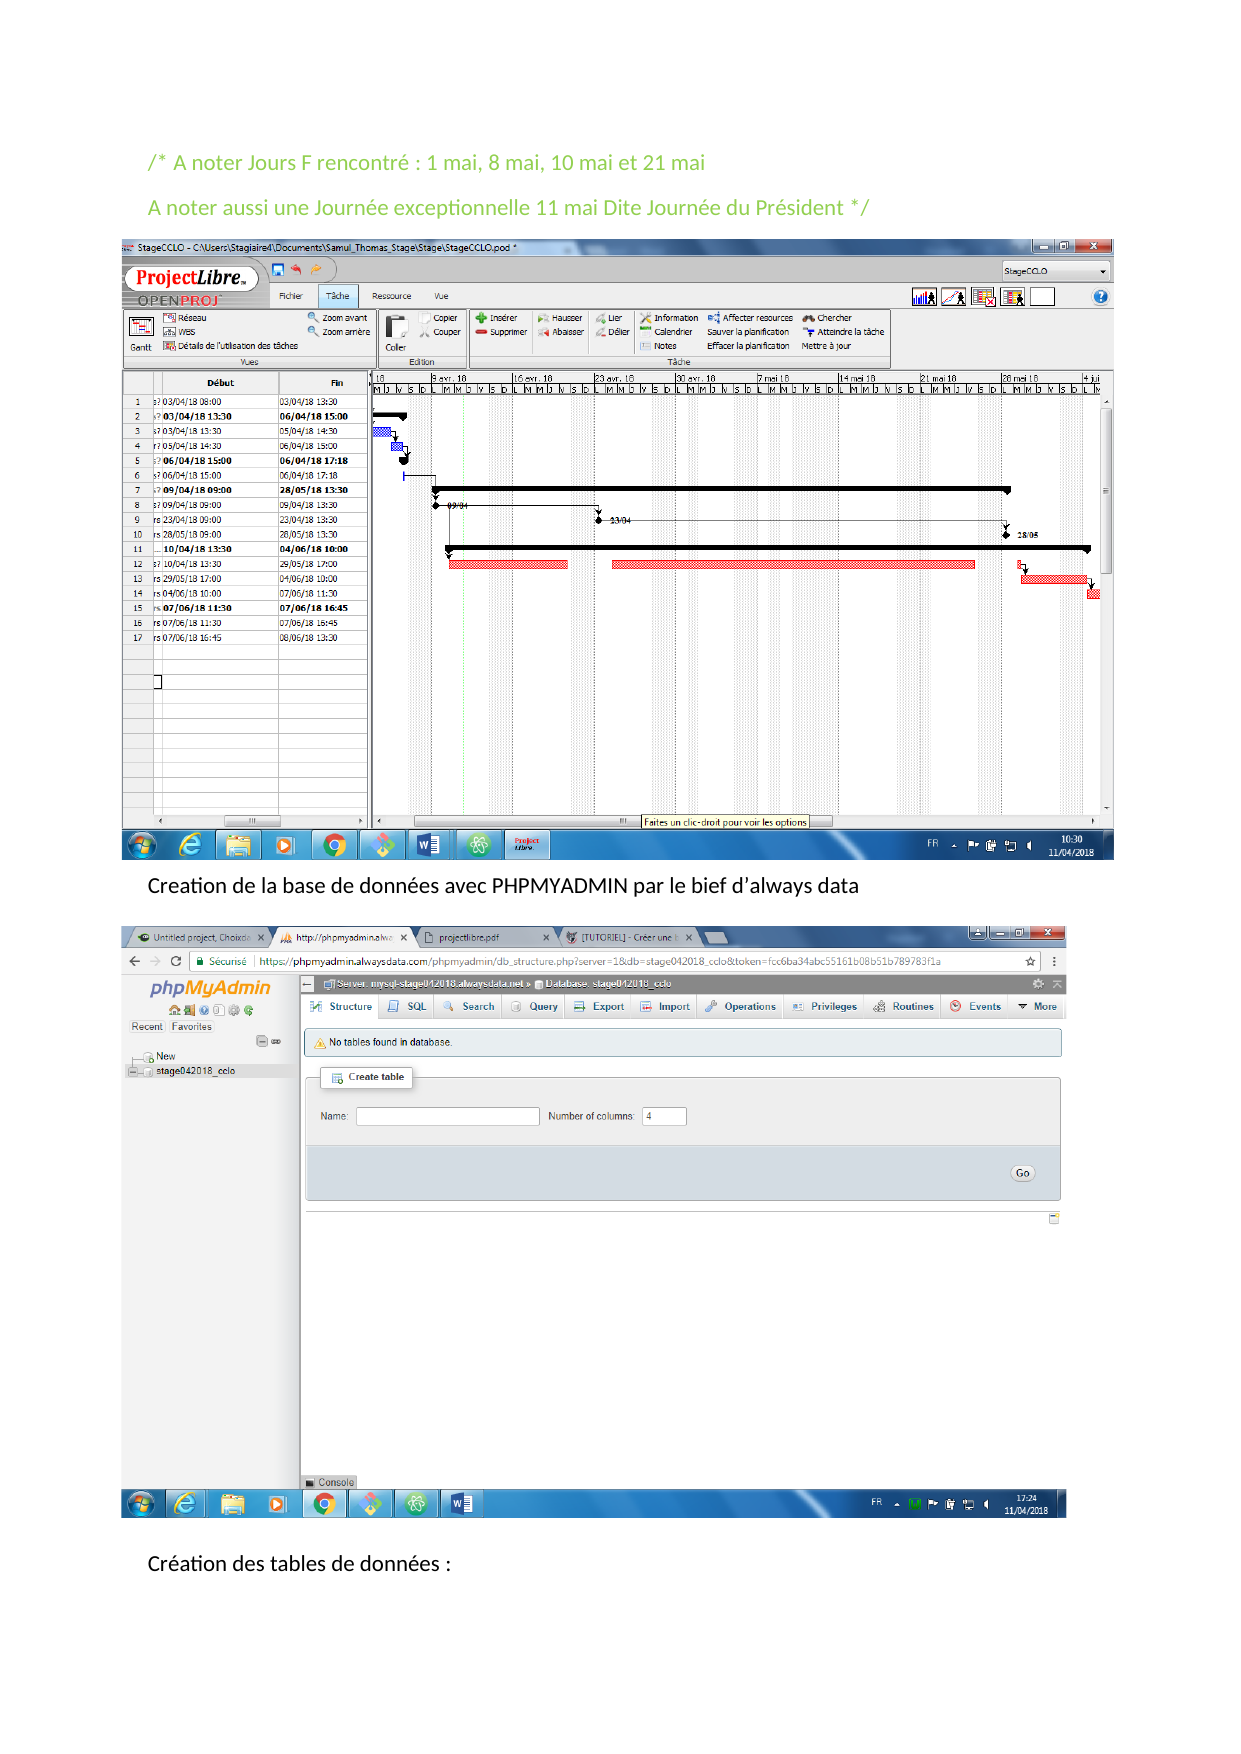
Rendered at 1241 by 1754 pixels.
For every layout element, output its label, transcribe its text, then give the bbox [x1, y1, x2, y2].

text Creation de la base de données avec PHPMYADMIN par le bief d’always data [148, 871, 1093, 899]
text A noter aussi une Journée exceptionnelle 11 mai Dite Journée du Président */ [148, 193, 1093, 221]
text /* A noter Jours F rencontré : 1 mai, 8 mai, 10 mai et 21 mai [148, 148, 1093, 176]
text Création des tables de données : [148, 1549, 1093, 1577]
